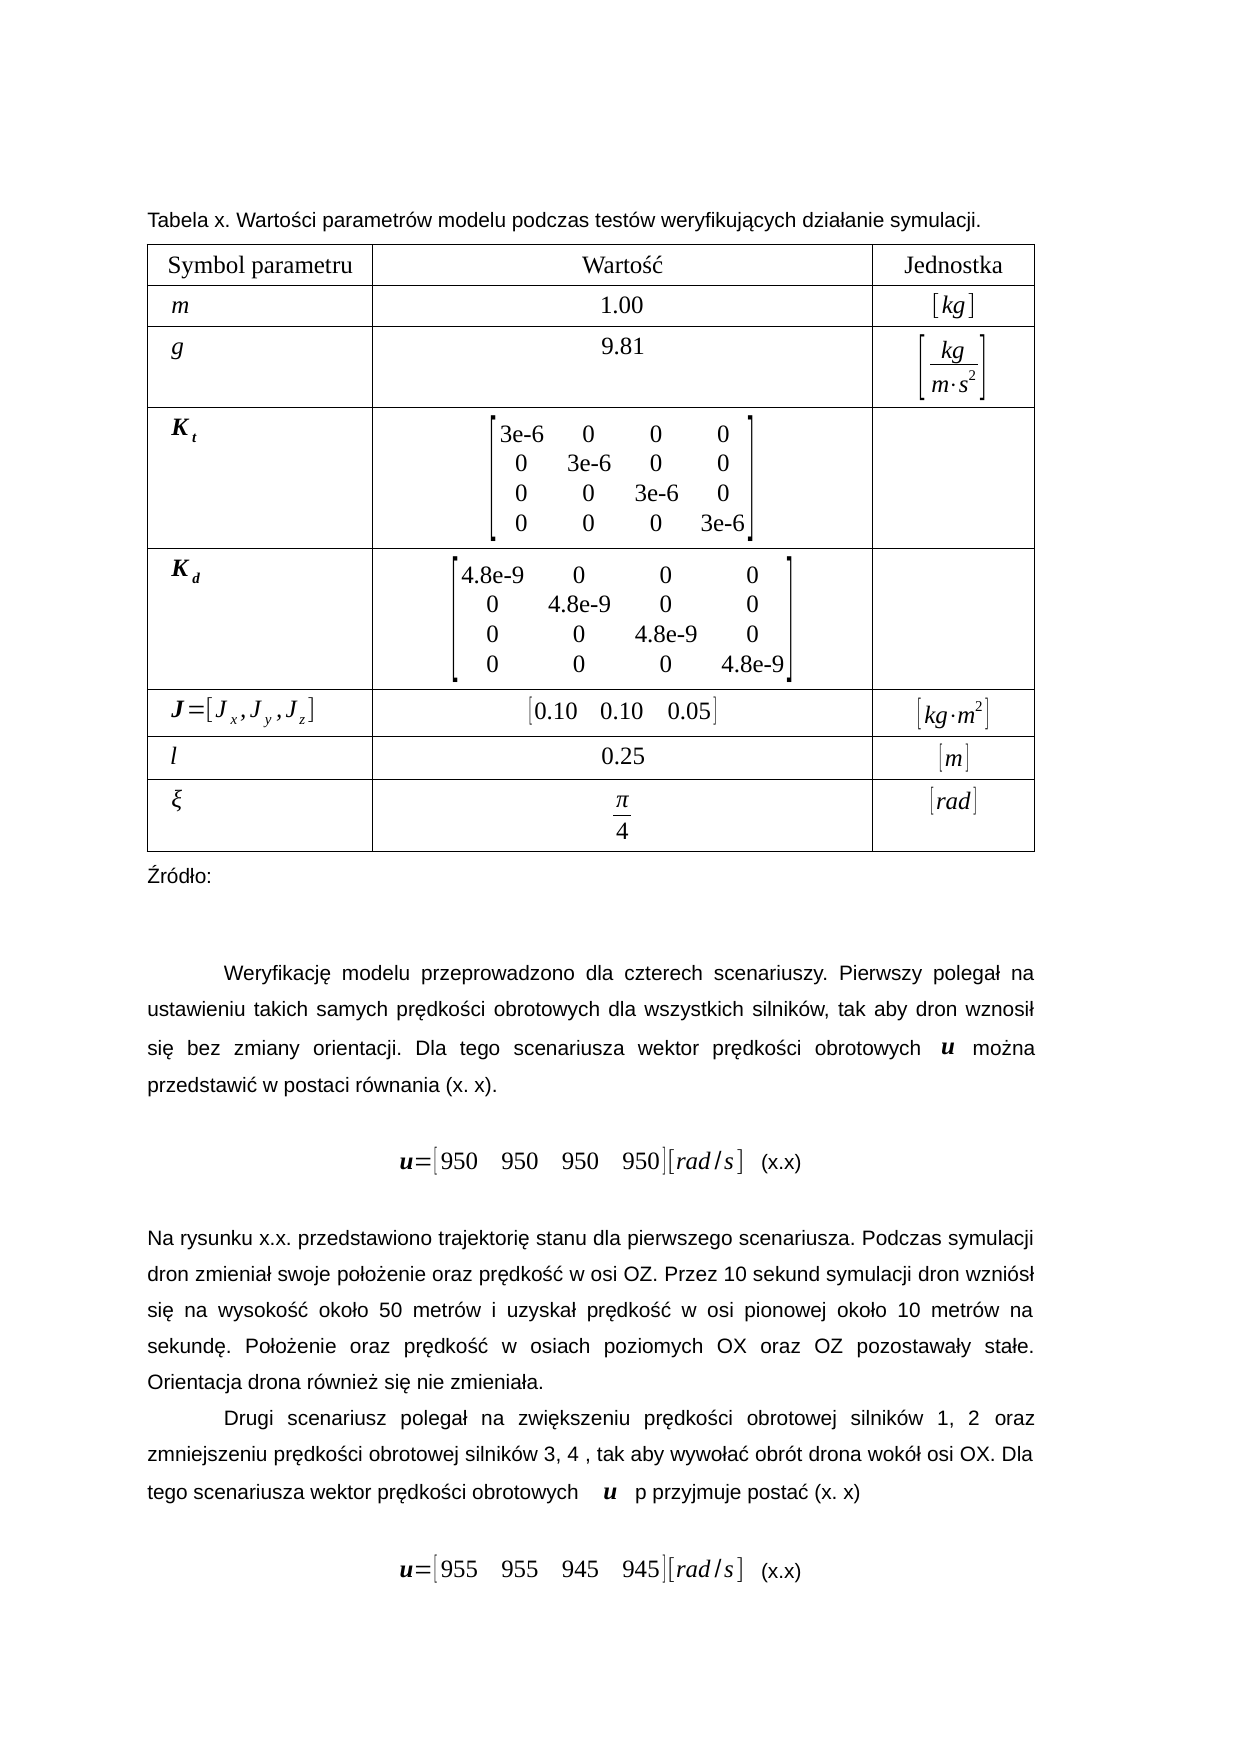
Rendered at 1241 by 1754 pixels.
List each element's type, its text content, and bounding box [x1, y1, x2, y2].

table_cell [873, 286, 1034, 326]
table_cell [873, 327, 1034, 407]
text Weryfikację modelu przeprowadzono dla czterech scenariuszy. Pierwszy polegał na ustawieniu takich samych prędkości obrotowych dla wszystkich silników, tak aby dron wznosił się bez zmiany orientacji. Dla tego scenariusza wektor prędkości obrotowychmożna przedstawić w postaci równania (x. x). [147, 961, 1035, 1096]
table_cell [148, 549, 372, 689]
text (x.x) [147, 1554, 1035, 1585]
text Źródło: [147, 864, 1035, 888]
table_cell [373, 780, 872, 851]
table_cell [148, 690, 372, 736]
table_cell [148, 780, 372, 851]
table_header Symbol parametru [148, 245, 372, 285]
text Drugi scenariusz polegał na zwiększeniu prędkości obrotowej silników 1, 2 oraz zmniejszeniu prędkości obrotowej silników 3, 4 , tak aby wywołać obrót drona wokół osi OX. Dla tego scenariusza wektor prędkości obrotowych p przyjmuje postać (x. x) [147, 1406, 1035, 1505]
table_header Wartość [373, 245, 872, 285]
text (x.x) [147, 1146, 1035, 1176]
table_cell [873, 408, 1034, 548]
table_cell [373, 549, 872, 689]
table_cell [873, 737, 1034, 779]
table_cell [148, 408, 372, 548]
table_cell [873, 690, 1034, 736]
table_header Jednostka [873, 245, 1034, 285]
table_cell [873, 549, 1034, 689]
table_cell [373, 408, 872, 548]
table_cell [373, 327, 872, 407]
text Na rysunku x.x. przedstawiono trajektorię stanu dla pierwszego scenariusza. Podczas symulacji dron zmieniał swoje położenie oraz prędkość w osi OZ. Przez 10 sekund symulacji dron wzniósł się na wysokość około 50 metrów i uzyskał prędkość w osi pionowej około 10 metrów na sekundę. Położenie oraz prędkość w osiach poziomych OX oraz OZ pozostawały stałe. Orientacja drona również się nie zmieniała. [147, 1226, 1035, 1394]
table_cell [148, 327, 372, 407]
table_cell [373, 286, 872, 326]
text Tabela x. Wartości parametrów modelu podczas testów weryfikujących działanie symulacji. [147, 208, 1035, 232]
table_cell [148, 286, 372, 326]
table_cell [373, 690, 872, 736]
table_cell [373, 737, 872, 779]
table_cell [873, 780, 1034, 851]
table_cell [148, 737, 372, 779]
